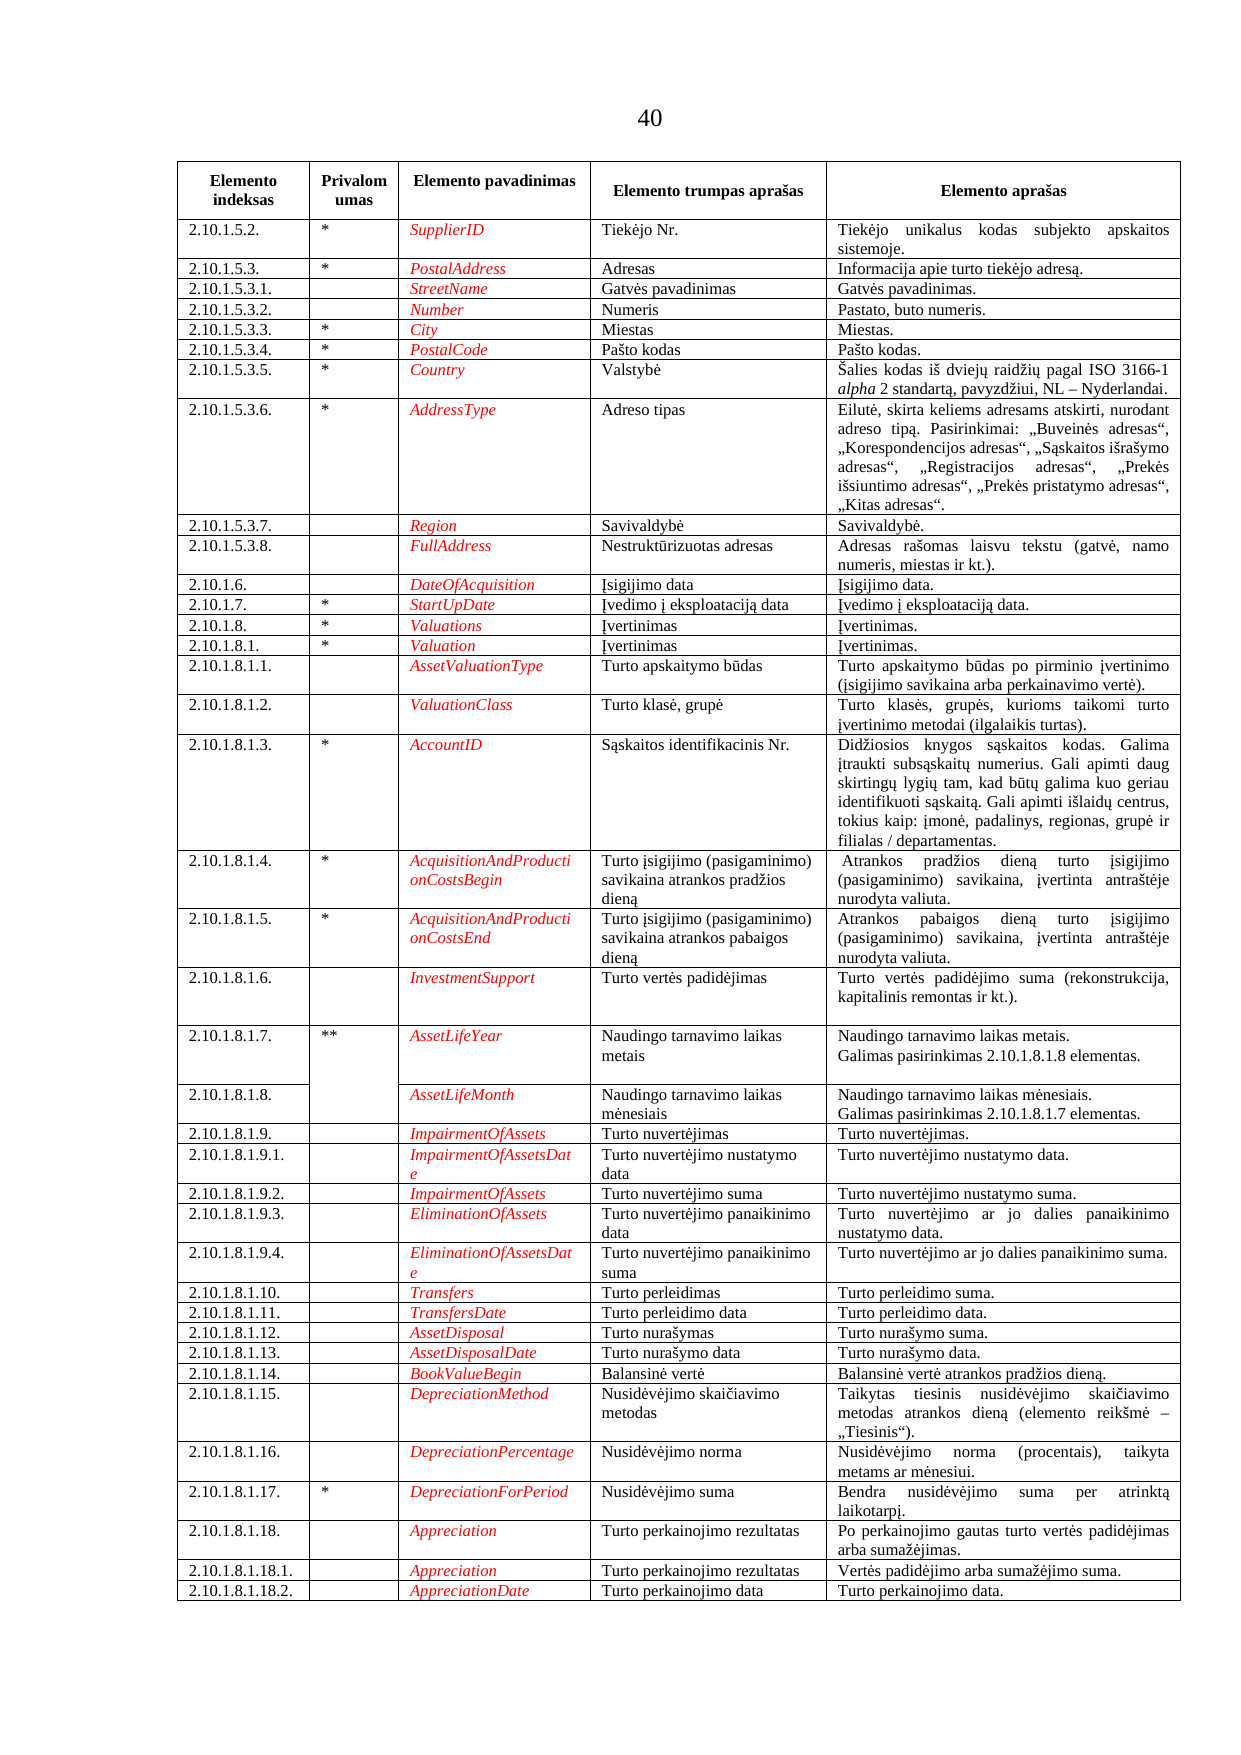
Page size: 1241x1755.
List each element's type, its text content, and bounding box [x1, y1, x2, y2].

table_cell Įvedimo į eksploataciją data [591, 595, 826, 614]
table_cell Valstybė [591, 360, 826, 398]
table_cell 2.10.1.8.1.10. [178, 1283, 309, 1302]
table_cell Įsigijimo data. [827, 575, 1180, 594]
table_cell 2.10.1.8.1.11. [178, 1303, 309, 1322]
table_cell Region [399, 515, 590, 534]
table_cell 2.10.1.8.1.3. [178, 735, 309, 849]
table_cell Bendra nusidėvėjimo suma per atrinktą laikotarpį. [827, 1482, 1180, 1520]
table_cell 2.10.1.8.1.5. [178, 909, 309, 967]
table_cell FullAddress [399, 536, 590, 574]
table_cell AssetDisposal [399, 1323, 590, 1342]
table_cell Nestruktūrizuotas adresas [591, 536, 826, 574]
table_cell 2.10.1.5.2. [178, 220, 309, 258]
table_cell 2.10.1.8.1.7. [178, 1026, 309, 1084]
table_cell Turto perleidimas [591, 1283, 826, 1302]
table_cell Po perkainojimo gautas turto vertės padidėjimas arba sumažėjimas. [827, 1521, 1180, 1559]
table_cell Taikytas tiesinis nusidėvėjimo skaičiavimo metodas atrankos dieną (elemento reikšmė –„Tiesinis“). [827, 1384, 1180, 1441]
table_cell Sąskaitos identifikacinis Nr. [591, 735, 826, 849]
table_cell EliminationOfAssets [399, 1204, 590, 1242]
table_cell DateOfAcquisition [399, 575, 590, 594]
table_cell Atrankos pabaigos dieną turto įsigijimo (pasigaminimo) savikaina, įvertinta antraštėje nurodyta valiuta. [827, 909, 1180, 967]
table_cell [310, 1204, 398, 1242]
table_cell 2.10.1.8.1.9.2. [178, 1184, 309, 1203]
table_cell 2.10.1.8.1.2. [178, 695, 309, 733]
table_cell [310, 1144, 398, 1183]
table_cell DepreciationForPeriod [399, 1482, 590, 1520]
table_cell Savivaldybė [591, 515, 826, 534]
table_cell BookValueBegin [399, 1364, 590, 1383]
table_cell PostalAddress [399, 259, 590, 278]
table_cell 2.10.1.8.1.9.4. [178, 1243, 309, 1282]
table_cell [310, 1323, 398, 1342]
table_cell 2.10.1.8.1.18.1. [178, 1560, 309, 1579]
table_cell [310, 1581, 398, 1600]
table_cell Savivaldybė. [827, 515, 1180, 534]
table_cell Turto nurašymo suma. [827, 1323, 1180, 1342]
table_cell [310, 575, 398, 594]
table_cell Tiekėjo Nr. [591, 220, 826, 258]
table_cell 2.10.1.8.1.14. [178, 1364, 309, 1383]
table_cell * [310, 909, 398, 967]
table_cell Turto perleidimo suma. [827, 1283, 1180, 1302]
table_cell [310, 656, 398, 694]
table_cell Balansinė vertė [591, 1364, 826, 1383]
table_cell [310, 1124, 398, 1143]
table_cell Įvedimo į eksploataciją data. [827, 595, 1180, 614]
table_cell [310, 1184, 398, 1203]
table_cell Turto apskaitymo būdas po pirminio įvertinimo (įsigijimo savikaina arba perkainavimo vertė). [827, 656, 1180, 694]
table_cell Įvertinimas. [827, 615, 1180, 634]
table_cell [310, 695, 398, 733]
table_cell Turto nurašymo data [591, 1343, 826, 1362]
table_cell [310, 1283, 398, 1302]
table_cell Turto perkainojimo data. [827, 1581, 1180, 1600]
table_cell Turto nurašymas [591, 1323, 826, 1342]
table_cell 2.10.1.8.1.17. [178, 1482, 309, 1520]
table_cell 2.10.1.8.1.8. [178, 1085, 309, 1123]
table_cell Adresas rašomas laisvu tekstu (gatvė, namo numeris, miestas ir kt.). [827, 536, 1180, 574]
table_cell Naudingo tarnavimo laikas metais. Galimas pasirinkimas 2.10.1.8.1.8 elementas. [827, 1026, 1180, 1084]
table_cell 2.10.1.5.3.3. [178, 320, 309, 339]
table_cell Gatvės pavadinimas [591, 279, 826, 298]
table_cell Turto įsigijimo (pasigaminimo) savikaina atrankos pradžios dieną [591, 851, 826, 908]
table_cell Naudingo tarnavimo laikas mėnesiais [591, 1085, 826, 1123]
table_header Privalomumas [310, 162, 398, 218]
table_cell 2.10.1.8.1.4. [178, 851, 309, 908]
table_cell ImpairmentOfAssets [399, 1124, 590, 1143]
table_cell Gatvės pavadinimas. [827, 279, 1180, 298]
table_cell Turto nuvertėjimo nustatymo data [591, 1144, 826, 1183]
table_cell * [310, 1482, 398, 1520]
table_cell Nusidėvėjimo norma [591, 1442, 826, 1481]
table_cell Turto nuvertėjimo suma [591, 1184, 826, 1203]
table_cell * [310, 360, 398, 398]
table_cell DepreciationMethod [399, 1384, 590, 1441]
table_cell Naudingo tarnavimo laikas mėnesiais. Galimas pasirinkimas 2.10.1.8.1.7 elementas. [827, 1085, 1180, 1123]
table_cell Nusidėvėjimo norma (procentais), taikyta metams ar mėnesiui. [827, 1442, 1180, 1481]
table_cell StreetName [399, 279, 590, 298]
table_cell AcquisitionAndProductionCostsEnd [399, 909, 590, 967]
table_cell AppreciationDate [399, 1581, 590, 1600]
table_cell * [310, 320, 398, 339]
table_cell Balansinė vertė atrankos pradžios dieną. [827, 1364, 1180, 1383]
table_cell * [310, 259, 398, 278]
table_cell Eilutė, skirta keliems adresams atskirti, nurodant adreso tipą. Pasirinkimai: „Buveinės adresas“, „Korespondencijos adresas“, „Sąskaitos išrašymo adresas“, „Registracijos adresas“, „Prekės išsiuntimo adresas“, „Prekės pristatymo adresas“, „Kitas adresas“. [827, 399, 1180, 514]
table_cell ** [310, 1026, 398, 1123]
table_cell Adresas [591, 259, 826, 278]
table_cell 2.10.1.5.3.1. [178, 279, 309, 298]
table_cell AssetLifeMonth [399, 1085, 590, 1123]
table_cell 2.10.1.5.3.5. [178, 360, 309, 398]
table_cell Šalies kodas iš dviejų raidžių pagal ISO 3166-1 alpha 2 standartą, pavyzdžiui, NL – Nyderlandai. [827, 360, 1180, 398]
table_cell Turto vertės padidėjimo suma (rekonstrukcija, kapitalinis remontas ir kt.). [827, 968, 1180, 1025]
table_cell Turto nuvertėjimo nustatymo suma. [827, 1184, 1180, 1203]
table_cell * [310, 851, 398, 908]
table_cell [310, 536, 398, 574]
table_cell ValuationClass [399, 695, 590, 733]
table_cell Miestas [591, 320, 826, 339]
table_cell StartUpDate [399, 595, 590, 614]
table_cell * [310, 636, 398, 655]
table_cell Naudingo tarnavimo laikas metais [591, 1026, 826, 1084]
table_cell 2.10.1.8.1.9.1. [178, 1144, 309, 1183]
table_cell Turto perleidimo data [591, 1303, 826, 1322]
table_cell 2.10.1.8.1.9.3. [178, 1204, 309, 1242]
table_cell [310, 279, 398, 298]
table_cell AssetLifeYear [399, 1026, 590, 1084]
table_cell Informacija apie turto tiekėjo adresą. [827, 259, 1180, 278]
table_cell Valuations [399, 615, 590, 634]
table_cell Nusidėvėjimo suma [591, 1482, 826, 1520]
table_cell AssetDisposalDate [399, 1343, 590, 1362]
table_cell SupplierID [399, 220, 590, 258]
table_cell 2.10.1.5.3.7. [178, 515, 309, 534]
table_cell [310, 515, 398, 534]
table_cell [310, 1521, 398, 1559]
table_cell AssetValuationType [399, 656, 590, 694]
table_cell * [310, 595, 398, 614]
table_cell Numeris [591, 299, 826, 318]
table_cell PostalCode [399, 340, 590, 359]
table_cell * [310, 399, 398, 514]
table_cell Pašto kodas. [827, 340, 1180, 359]
table_cell 2.10.1.8.1.18. [178, 1521, 309, 1559]
table_cell 2.10.1.8.1.9. [178, 1124, 309, 1143]
table_cell Įvertinimas. [827, 636, 1180, 655]
table_header Elemento indeksas [178, 162, 309, 218]
table_cell Number [399, 299, 590, 318]
table_cell 2.10.1.6. [178, 575, 309, 594]
table_cell Country [399, 360, 590, 398]
table_cell Įvertinimas [591, 636, 826, 655]
table_cell Atrankos pradžios dieną turto įsigijimo (pasigaminimo) savikaina, įvertinta antraštėje nurodyta valiuta. [827, 851, 1180, 908]
table_cell 2.10.1.5.3. [178, 259, 309, 278]
table_cell City [399, 320, 590, 339]
table_header Elemento trumpas aprašas [591, 162, 826, 218]
table_cell ImpairmentOfAssetsDate [399, 1144, 590, 1183]
table_cell Turto perkainojimo rezultatas [591, 1560, 826, 1579]
table_cell EliminationOfAssetsDate [399, 1243, 590, 1282]
table_cell [310, 968, 398, 1025]
table_cell Turto nuvertėjimo nustatymo data. [827, 1144, 1180, 1183]
table_cell 2.10.1.8.1.1. [178, 656, 309, 694]
table_cell Valuation [399, 636, 590, 655]
table_cell * [310, 735, 398, 849]
table_cell Turto klasės, grupės, kurioms taikomi turto įvertinimo metodai (ilgalaikis turtas). [827, 695, 1180, 733]
table_cell Turto nurašymo data. [827, 1343, 1180, 1362]
table_cell Pašto kodas [591, 340, 826, 359]
table_cell 2.10.1.8.1.18.2. [178, 1581, 309, 1600]
table_cell 2.10.1.8.1.15. [178, 1384, 309, 1441]
table_cell [310, 1343, 398, 1362]
table_cell 2.10.1.8.1.13. [178, 1343, 309, 1362]
table_cell Turto perkainojimo rezultatas [591, 1521, 826, 1559]
table_cell Miestas. [827, 320, 1180, 339]
table_cell * [310, 340, 398, 359]
table_cell 2.10.1.8. [178, 615, 309, 634]
table_cell Turto nuvertėjimo panaikinimo suma [591, 1243, 826, 1282]
table_cell [310, 1243, 398, 1282]
table_cell Turto nuvertėjimas. [827, 1124, 1180, 1143]
table_cell Nusidėvėjimo skaičiavimo metodas [591, 1384, 826, 1441]
table_cell Turto apskaitymo būdas [591, 656, 826, 694]
table_cell TransfersDate [399, 1303, 590, 1322]
table_cell InvestmentSupport [399, 968, 590, 1025]
table_cell Vertės padidėjimo arba sumažėjimo suma. [827, 1560, 1180, 1579]
table_cell * [310, 615, 398, 634]
table_cell Turto nuvertėjimo ar jo dalies panaikinimo suma. [827, 1243, 1180, 1282]
table_cell * [310, 220, 398, 258]
table_header Elemento pavadinimas [399, 162, 590, 218]
table_header Elemento aprašas [827, 162, 1180, 218]
table_cell Įvertinimas [591, 615, 826, 634]
table_cell 2.10.1.8.1. [178, 636, 309, 655]
table_cell DepreciationPercentage [399, 1442, 590, 1481]
table_cell [310, 299, 398, 318]
table_cell [310, 1303, 398, 1322]
table_cell Appreciation [399, 1521, 590, 1559]
table_cell [310, 1560, 398, 1579]
table_cell 2.10.1.8.1.16. [178, 1442, 309, 1481]
table_cell Turto perkainojimo data [591, 1581, 826, 1600]
table_cell 2.10.1.8.1.6. [178, 968, 309, 1025]
table_cell Didžiosios knygos sąskaitos kodas. Galima įtraukti subsąskaitų numerius. Gali apimti daug skirtingų lygių tam, kad būtų galima kuo geriau identifikuoti sąskaitą. Gali apimti išlaidų centrus, tokius kaip: įmonė, padalinys, regionas, grupė ir filialas / departamentas. [827, 735, 1180, 849]
table_cell Transfers [399, 1283, 590, 1302]
table_cell Turto įsigijimo (pasigaminimo) savikaina atrankos pabaigos dieną [591, 909, 826, 967]
table_cell 2.10.1.5.3.2. [178, 299, 309, 318]
table_cell Turto nuvertėjimas [591, 1124, 826, 1143]
table_cell 2.10.1.7. [178, 595, 309, 614]
table_cell 2.10.1.5.3.8. [178, 536, 309, 574]
table_cell 2.10.1.5.3.4. [178, 340, 309, 359]
table_cell Tiekėjo unikalus kodas subjekto apskaitos sistemoje. [827, 220, 1180, 258]
table_cell [310, 1364, 398, 1383]
table_cell Įsigijimo data [591, 575, 826, 594]
table_cell Turto vertės padidėjimas [591, 968, 826, 1025]
table_cell Turto perleidimo data. [827, 1303, 1180, 1322]
table_cell Pastato, buto numeris. [827, 299, 1180, 318]
table_cell Adreso tipas [591, 399, 826, 514]
table_cell ImpairmentOfAssets [399, 1184, 590, 1203]
table_cell AddressType [399, 399, 590, 514]
table_cell Turto nuvertėjimo ar jo dalies panaikinimo nustatymo data. [827, 1204, 1180, 1242]
table_cell AccountID [399, 735, 590, 849]
table_cell 2.10.1.8.1.12. [178, 1323, 309, 1342]
table_cell [310, 1384, 398, 1441]
table_cell Turto klasė, grupė [591, 695, 826, 733]
table_cell AcquisitionAndProductionCostsBegin [399, 851, 590, 908]
table_cell 2.10.1.5.3.6. [178, 399, 309, 514]
table_cell Appreciation [399, 1560, 590, 1579]
table_cell [310, 1442, 398, 1481]
table_cell Turto nuvertėjimo panaikinimo data [591, 1204, 826, 1242]
